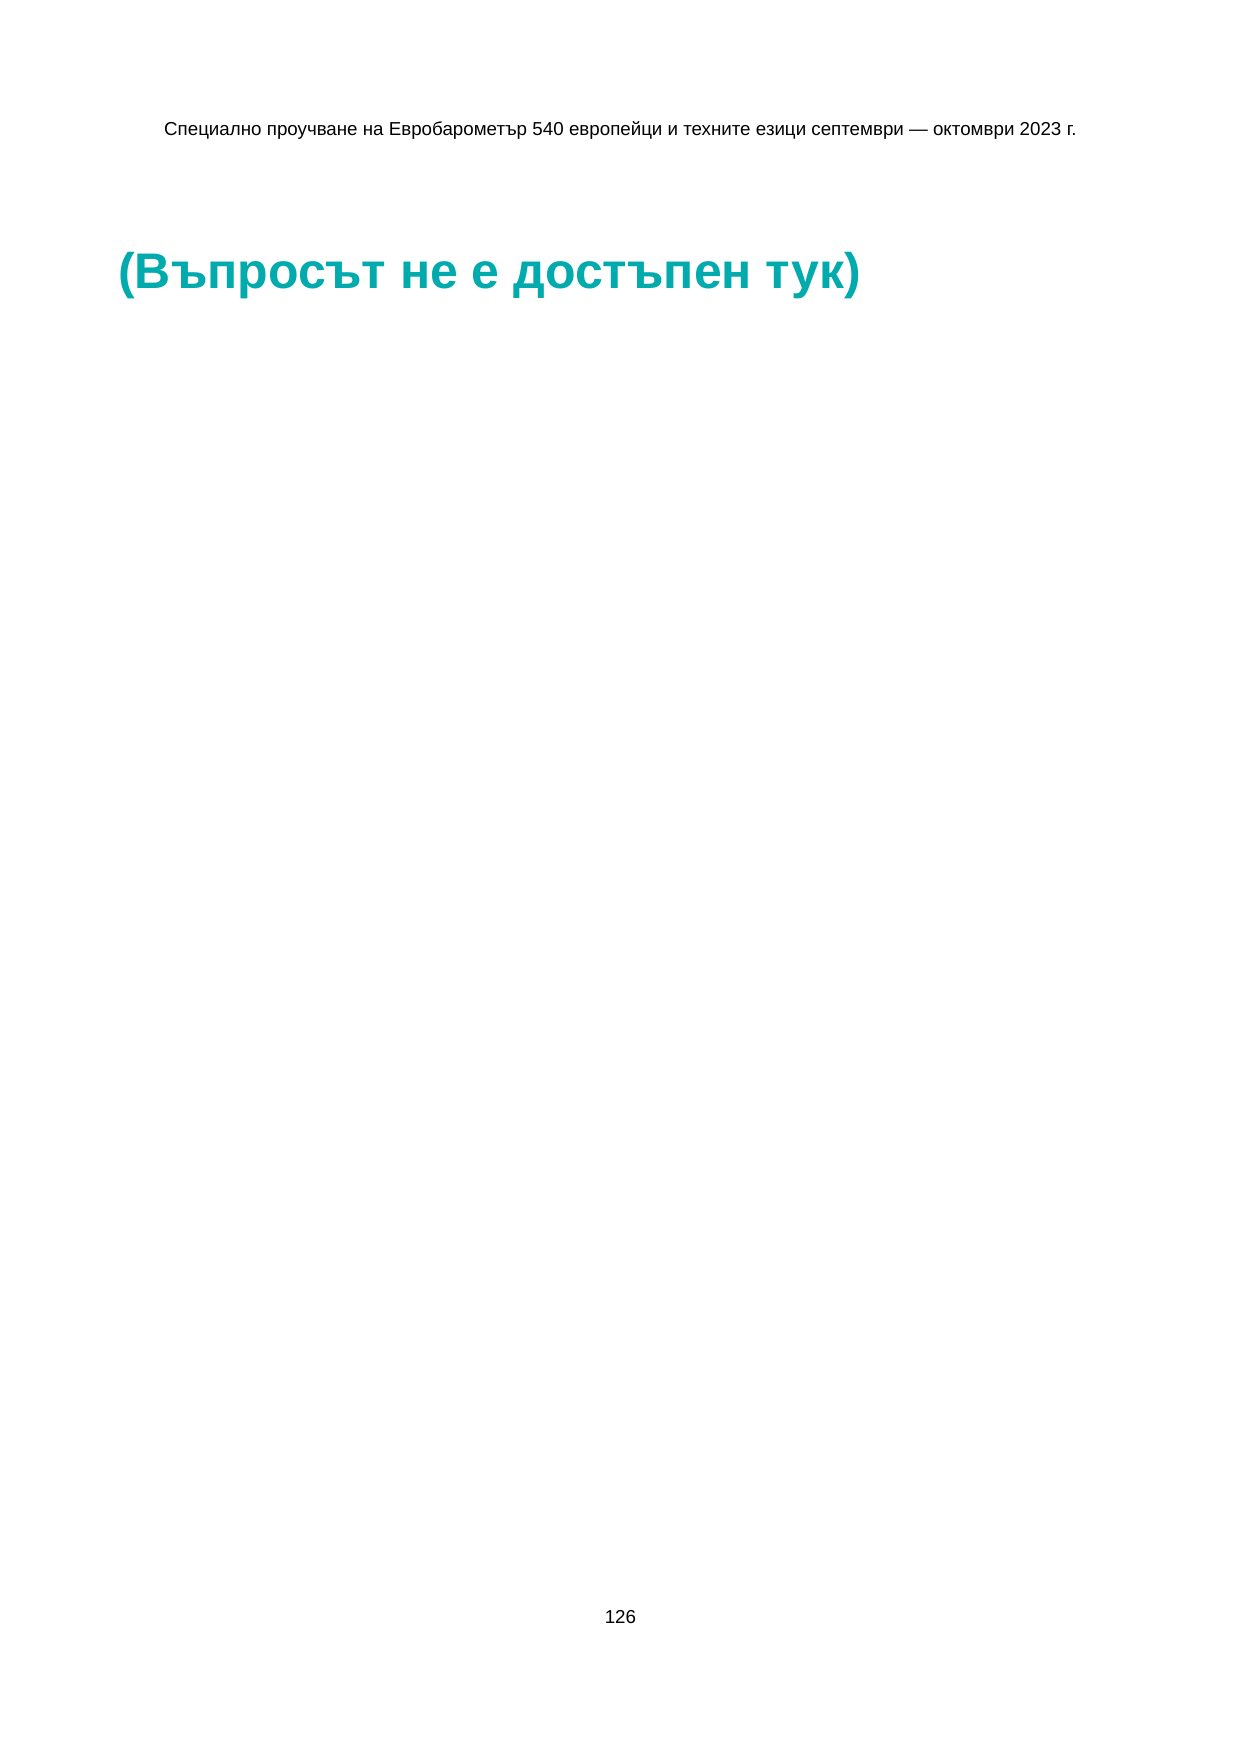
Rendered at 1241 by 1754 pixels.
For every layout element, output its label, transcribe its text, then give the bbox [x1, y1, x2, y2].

subtitle (Въпросът не е достъпен тук) [118, 241, 1122, 299]
